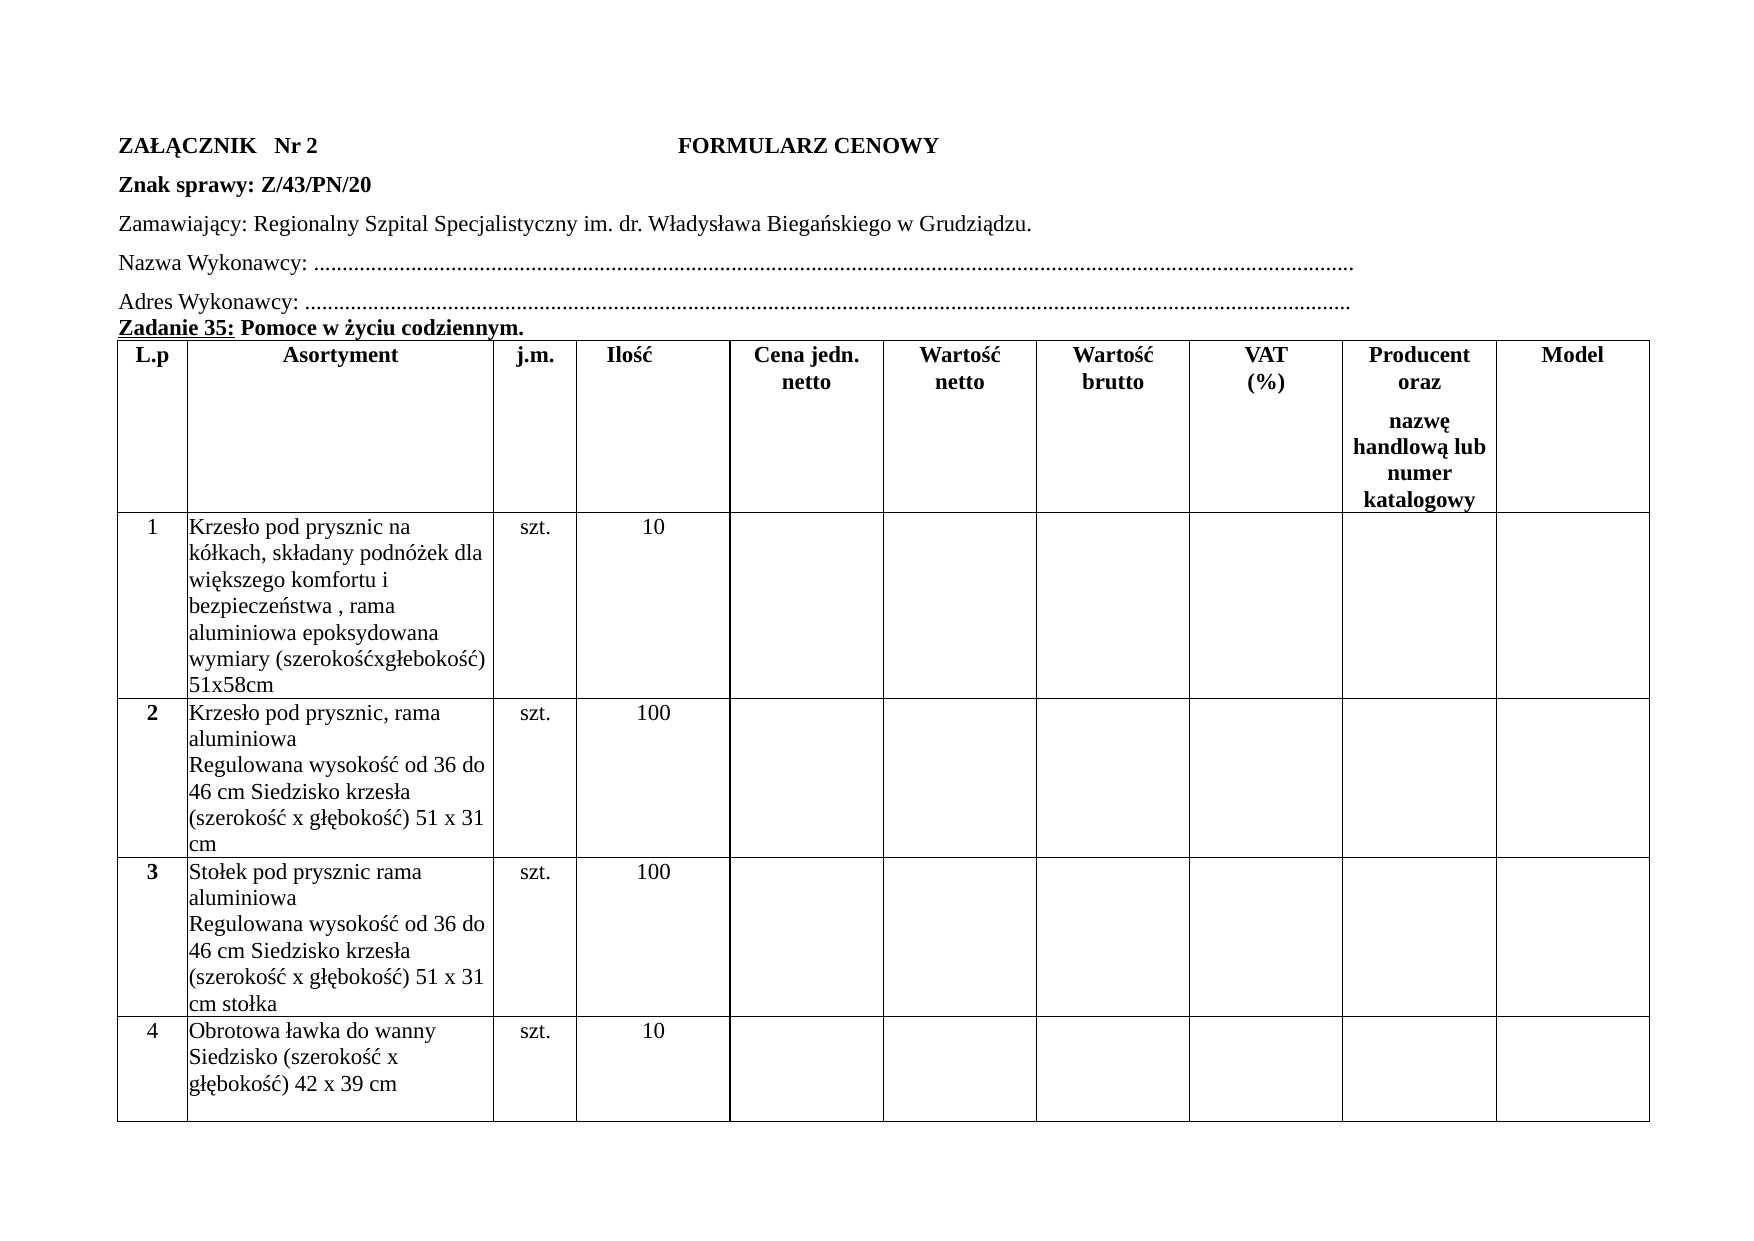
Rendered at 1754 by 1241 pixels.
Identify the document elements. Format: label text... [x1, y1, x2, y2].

table_cell [1497, 513, 1649, 698]
table_cell [731, 1017, 883, 1121]
text ZAŁĄCZNIK Nr 2 FORMULARZ CENOWY [118, 132, 1645, 159]
table_header L.p [118, 341, 187, 512]
table_cell [1343, 699, 1496, 857]
table_cell [884, 858, 1036, 1016]
text Zadanie 35: Pomoce w życiu codziennym. [118, 314, 1636, 340]
table_cell 10 [577, 513, 729, 698]
table_header Model [1497, 341, 1649, 512]
table_cell [1190, 1017, 1342, 1121]
table_cell [1343, 513, 1496, 698]
table_cell szt. [494, 858, 576, 1016]
table_cell 2 [118, 699, 187, 857]
table_header Producent oraz nazwę handlową lub numer katalogowy [1343, 341, 1496, 512]
text Zamawiający: Regionalny Szpital Specjalistyczny im. dr. Władysława Biegańskiego w Grudziądzu. [118, 210, 1645, 236]
table_header Wartość brutto [1037, 341, 1189, 512]
table_cell 100 [577, 858, 729, 1016]
table_cell [1037, 1017, 1189, 1121]
table_header Cena jedn. netto [731, 341, 883, 512]
table_cell [1343, 1017, 1496, 1121]
table_cell szt. [494, 1017, 576, 1121]
table_cell [1037, 858, 1189, 1016]
table_cell [731, 858, 883, 1016]
table_cell [1497, 1017, 1649, 1121]
table_cell Obrotowa ławka do wanny Siedzisko (szerokość x głębokość) 42 x 39 cm [188, 1017, 493, 1121]
table_header j.m. [494, 341, 576, 512]
table_cell [884, 1017, 1036, 1121]
table_cell [731, 513, 883, 698]
table_cell [884, 513, 1036, 698]
table_cell 3 [118, 858, 187, 1016]
table_header VAT (%) [1190, 341, 1342, 512]
table_cell Stołek pod prysznic rama aluminiowa Regulowana wysokość od 36 do 46 cm Siedzisko krzesła (szerokość x głębokość) 51 x 31 cm stołka [188, 858, 493, 1016]
text Znak sprawy: Z/43/PN/20 [118, 171, 1645, 197]
table_cell [1190, 513, 1342, 698]
table_cell [731, 699, 883, 857]
table_cell 100 [577, 699, 729, 857]
table_cell [1037, 513, 1189, 698]
table_cell [1037, 699, 1189, 857]
table_cell [1190, 699, 1342, 857]
table_cell 10 [577, 1017, 729, 1121]
table_cell Krzesło pod prysznic na kółkach, składany podnóżek dla większego komfortu i bezpieczeństwa , rama aluminiowa epoksydowana wymiary (szerokośćxgłebokość) 51x58cm [188, 513, 493, 698]
table_cell szt. [494, 513, 576, 698]
table_cell szt. [494, 699, 576, 857]
text Nazwa Wykonawcy: ...................................................................................................................................................................................... [118, 249, 1645, 275]
table_cell 4 [118, 1017, 187, 1121]
table_cell [884, 699, 1036, 857]
table_header Ilość [577, 341, 729, 512]
table_header Wartość netto [884, 341, 1036, 512]
text Adres Wykonawcy: ....................................................................................................................................................................................... [118, 288, 1636, 314]
table_cell [1190, 858, 1342, 1016]
table_cell [1343, 858, 1496, 1016]
table_cell 1 [118, 513, 187, 698]
table_header Asortyment [188, 341, 493, 512]
table_cell [1497, 699, 1649, 857]
table_cell [1497, 858, 1649, 1016]
table_cell Krzesło pod prysznic, rama aluminiowa Regulowana wysokość od 36 do 46 cm Siedzisko krzesła (szerokość x głębokość) 51 x 31 cm [188, 699, 493, 857]
